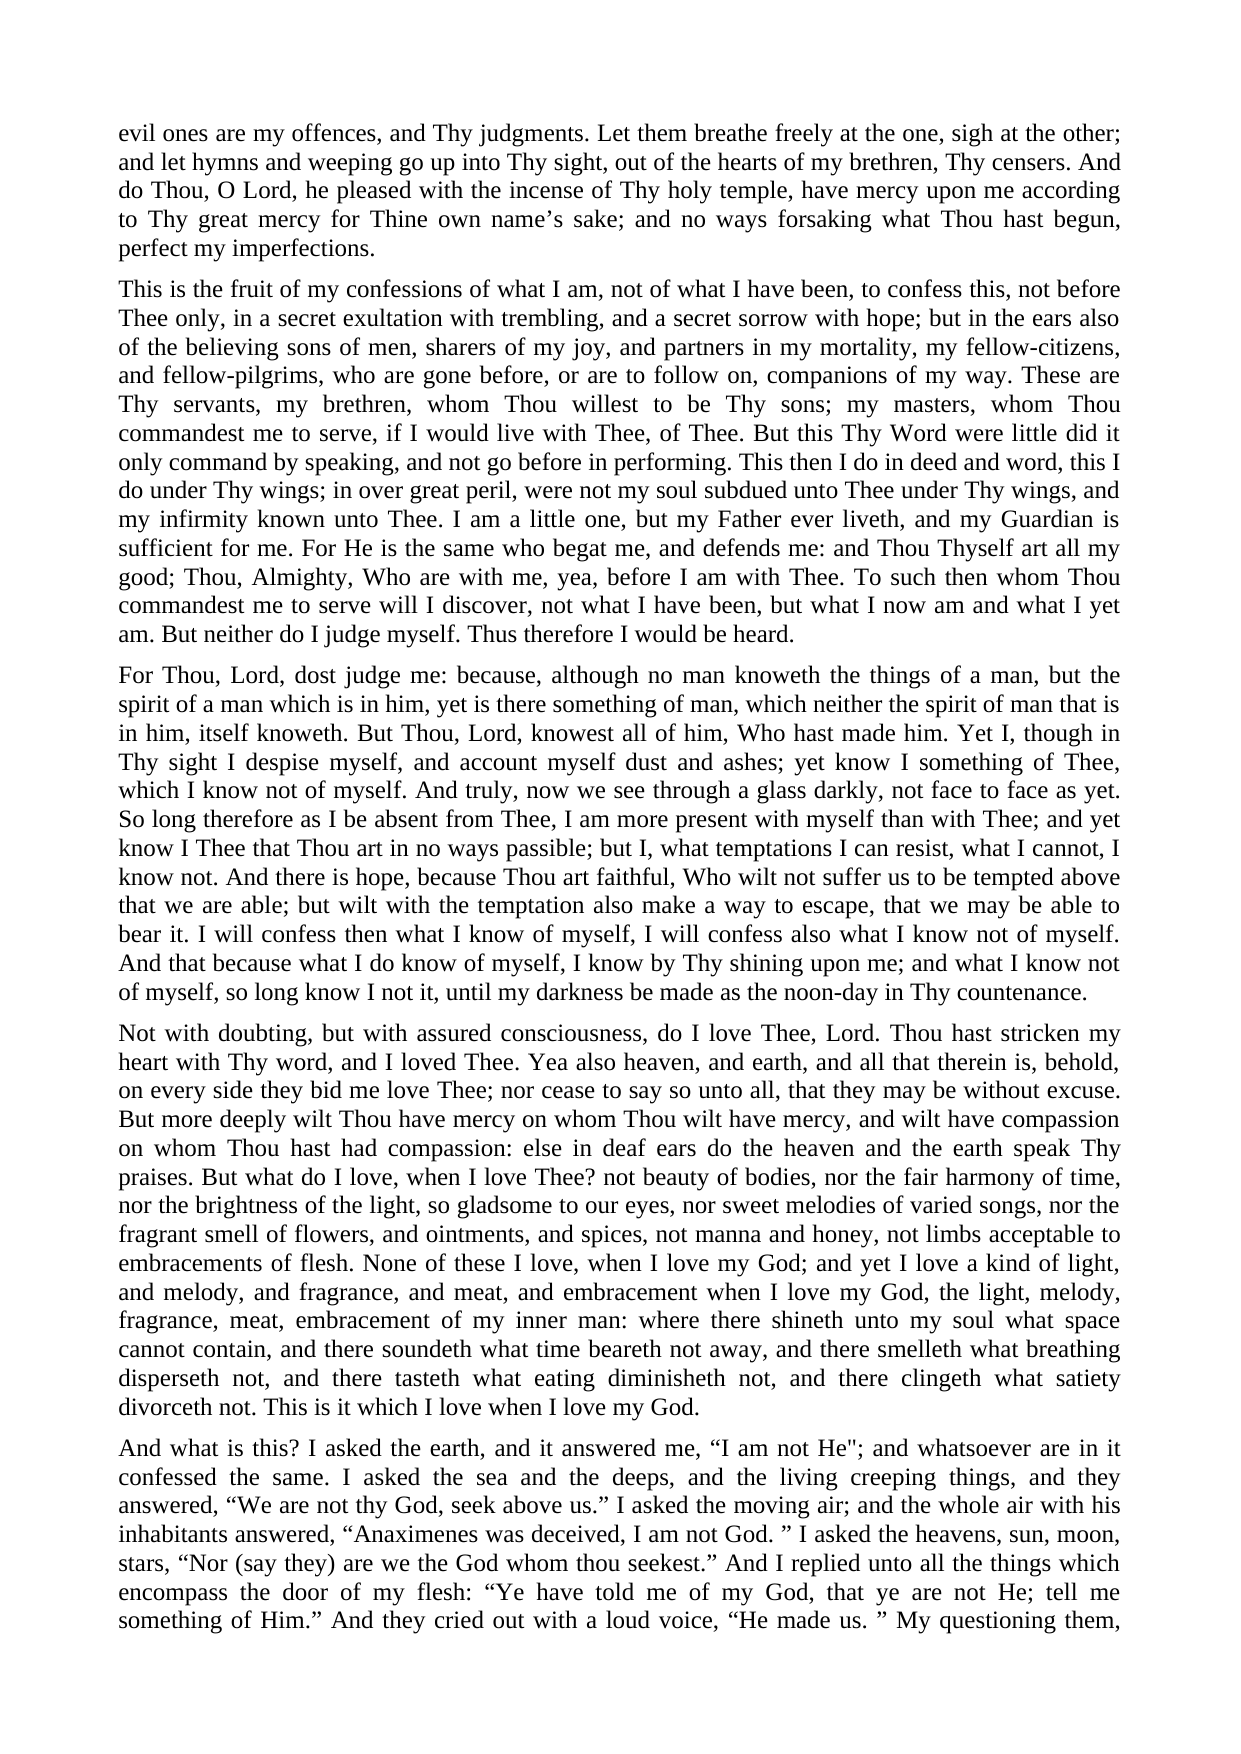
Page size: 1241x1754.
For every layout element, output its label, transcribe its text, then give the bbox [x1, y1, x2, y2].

text For Thou, Lord, dost judge me: because, although no man knoweth the things of a man, but the spirit of a man which is in him, yet is there something of man, which neither the spirit of man that is in him, itself knoweth. But Thou, Lord, knowest all of him, Who hast made him. Yet I, though in Thy sight I despise myself, and account myself dust and ashes; yet know I something of Thee, which I know not of myself. And truly, now we see through a glass darkly, not face to face as yet. So long therefore as I be absent from Thee, I am more present with myself than with Thee; and yet know I Thee that Thou art in no ways passible; but I, what temptations I can resist, what I cannot, I know not. And there is hope, because Thou art faithful, Who wilt not suffer us to be tempted above that we are able; but wilt with the temptation also make a way to escape, that we may be able to bear it. I will confess then what I know of myself, I will confess also what I know not of myself. And that because what I do know of myself, I know by Thy shining upon me; and what I know not of myself, so long know I not it, until my darkness be made as the noon-day in Thy countenance. [118, 661, 1122, 1006]
text And what is this? I asked the earth, and it answered me, “I am not He"; and whatsoever are in it confessed the same. I asked the sea and the deeps, and the living creeping things, and they answered, “We are not thy God, seek above us.” I asked the moving air; and the whole air with his inhabitants answered, “Anaximenes was deceived, I am not God. ” I asked the heavens, sun, moon, stars, “Nor (say they) are we the God whom thou seekest.” And I replied unto all the things which encompass the door of my flesh: “Ye have told me of my God, that ye are not He; tell me something of Him.” And they cried out with a loud voice, “He made us. ” My questioning them, [118, 1433, 1122, 1634]
text This is the fruit of my confessions of what I am, not of what I have been, to confess this, not before Thee only, in a secret exultation with trembling, and a secret sorrow with hope; but in the ears also of the believing sons of men, sharers of my joy, and partners in my mortality, my fellow-citizens, and fellow-pilgrims, who are gone before, or are to follow on, companions of my way. These are Thy servants, my brethren, whom Thou willest to be Thy sons; my masters, whom Thou commandest me to serve, if I would live with Thee, of Thee. But this Thy Word were little did it only command by speaking, and not go before in performing. This then I do in deed and word, this I do under Thy wings; in over great peril, were not my soul subdued unto Thee under Thy wings, and my infirmity known unto Thee. I am a little one, but my Father ever liveth, and my Guardian is sufficient for me. For He is the same who begat me, and defends me: and Thou Thyself art all my good; Thou, Almighty, Who are with me, yea, before I am with Thee. To such then whom Thou commandest me to serve will I discover, not what I have been, but what I now am and what I yet am. But neither do I judge myself. Thus therefore I would be heard. [118, 274, 1122, 648]
text evil ones are my offences, and Thy judgments. Let them breathe freely at the one, sigh at the other; and let hymns and weeping go up into Thy sight, out of the hearts of my brethren, Thy censers. And do Thou, O Lord, he pleased with the incense of Thy holy temple, have mercy upon me according to Thy great mercy for Thine own name’s sake; and no ways forsaking what Thou hast begun, perfect my imperfections. [118, 118, 1122, 262]
text Not with doubting, but with assured consciousness, do I love Thee, Lord. Thou hast stricken my heart with Thy word, and I loved Thee. Yea also heaven, and earth, and all that therein is, behold, on every side they bid me love Thee; nor cease to say so unto all, that they may be without excuse. But more deeply wilt Thou have mercy on whom Thou wilt have mercy, and wilt have compassion on whom Thou hast had compassion: else in deaf ears do the heaven and the earth speak Thy praises. But what do I love, when I love Thee? not beauty of bodies, nor the fair harmony of time, nor the brightness of the light, so gladsome to our eyes, nor sweet melodies of varied songs, nor the fragrant smell of flowers, and ointments, and spices, not manna and honey, not limbs acceptable to embracements of flesh. None of these I love, when I love my God; and yet I love a kind of light, and melody, and fragrance, and meat, and embracement when I love my God, the light, melody, fragrance, meat, embracement of my inner man: where there shineth unto my soul what space cannot contain, and there soundeth what time beareth not away, and there smelleth what breathing disperseth not, and there tasteth what eating diminisheth not, and there clingeth what satiety divorceth not. This is it which I love when I love my God. [118, 1018, 1122, 1421]
